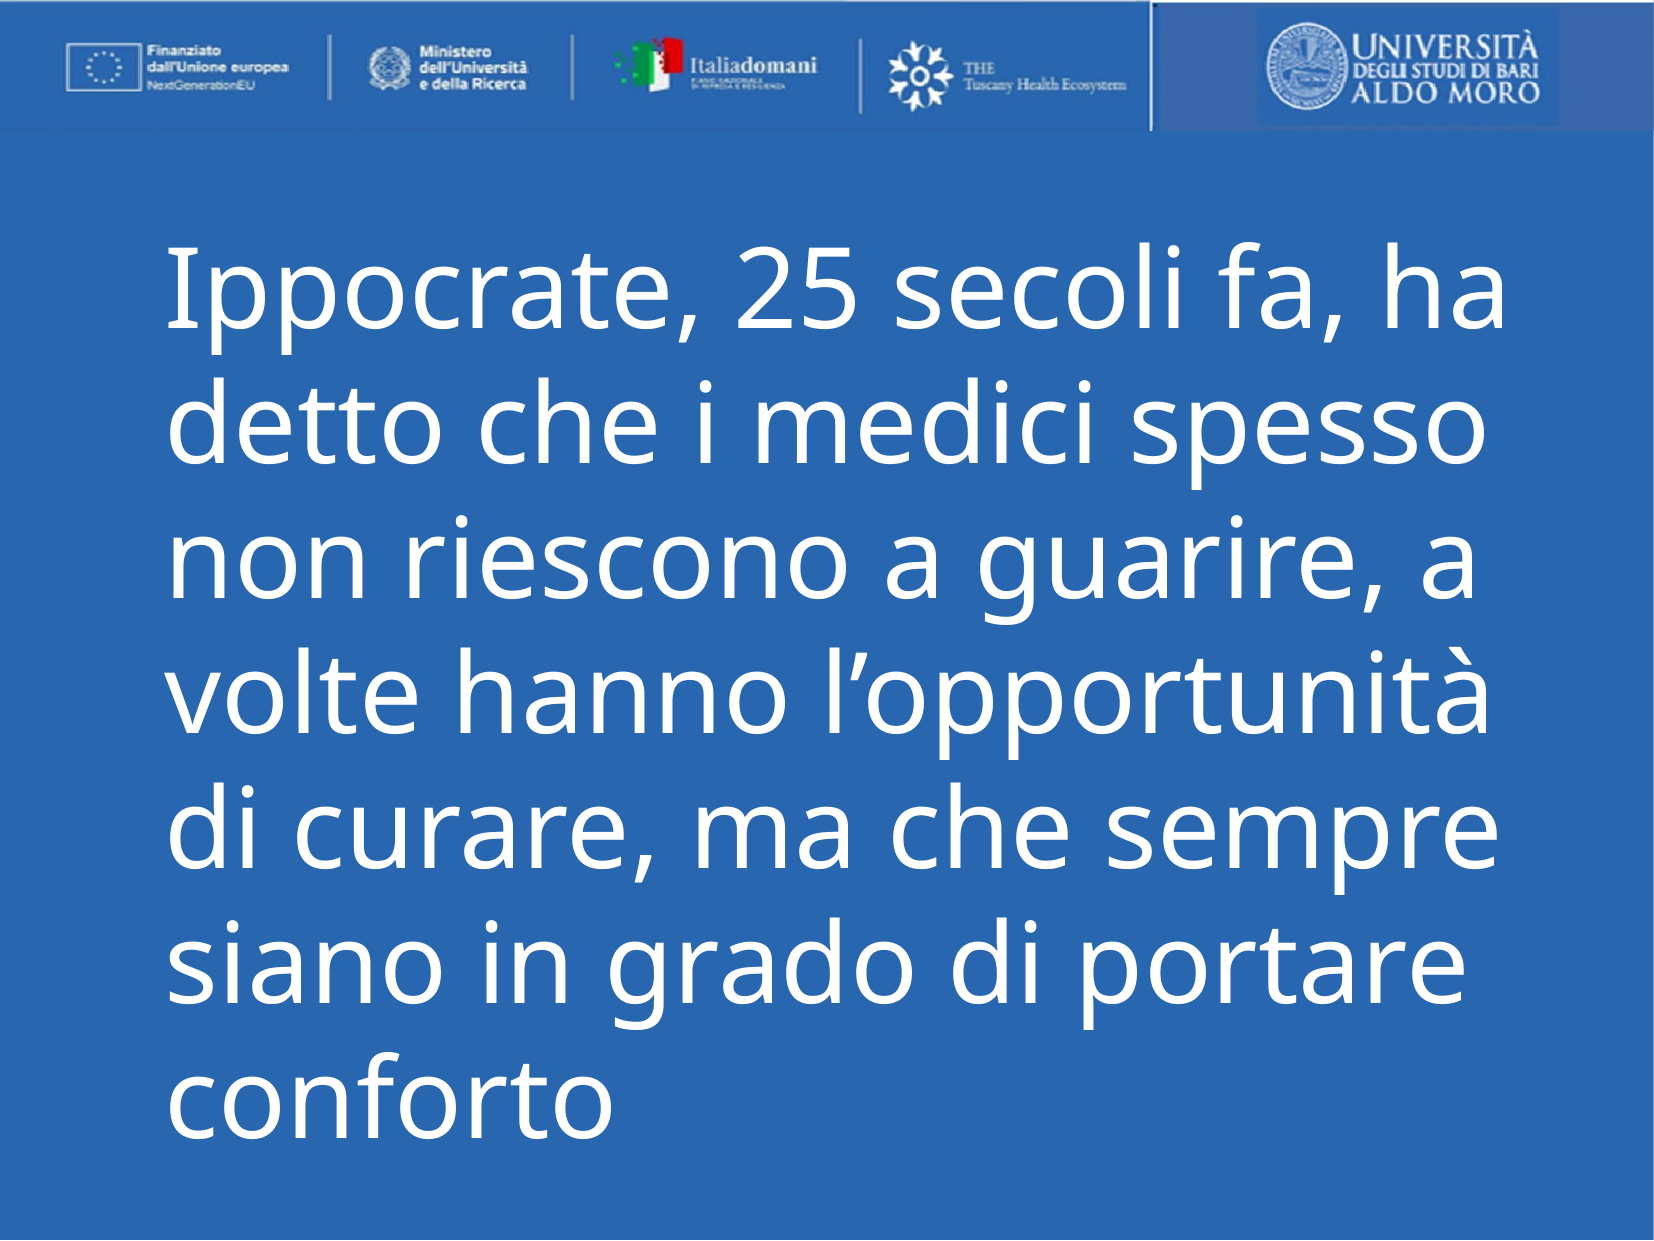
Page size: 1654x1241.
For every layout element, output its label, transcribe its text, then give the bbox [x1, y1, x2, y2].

picture [0, 0, 1654, 132]
subtitle Ippocrate, 25 secoli fa, ha detto che i medici spesso non riescono a guarire, a volte hanno l’opportunità di curare, ma che sempre siano in grado di portare conforto [149, 208, 1573, 947]
